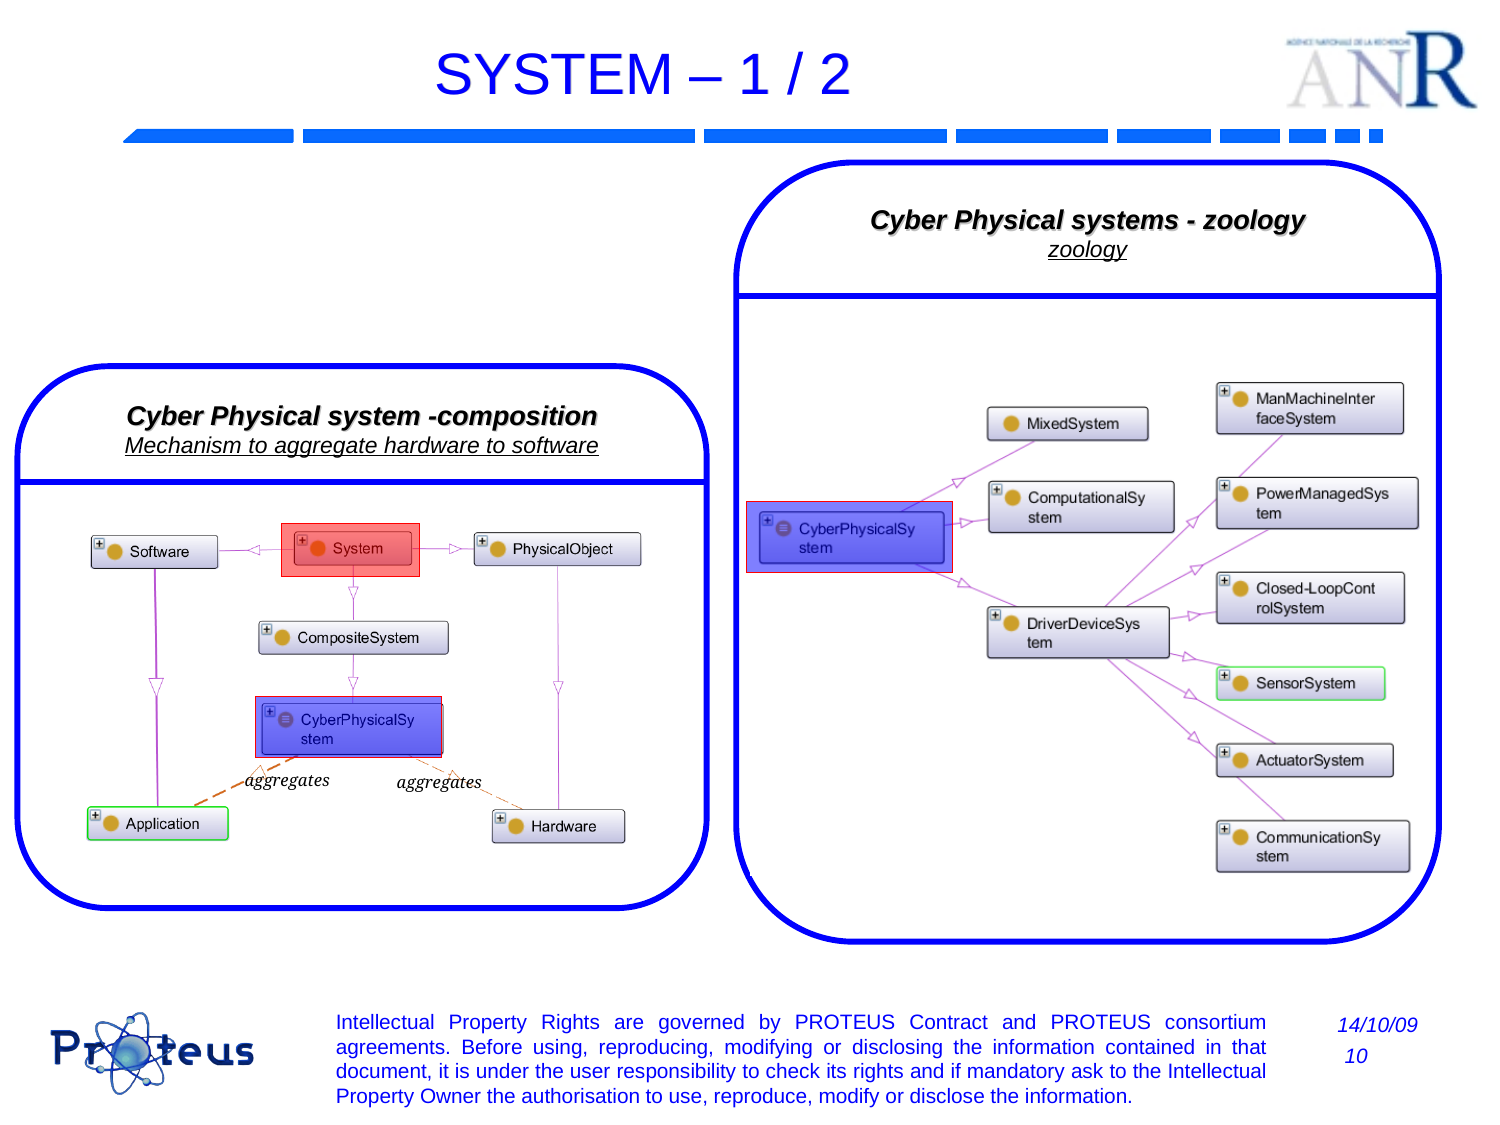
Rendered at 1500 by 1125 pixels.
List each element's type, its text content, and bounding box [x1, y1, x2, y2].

text_box [746, 501, 953, 573]
text_box Cyber Physical system -composition Mechanism to aggregate hardware to software [17, 366, 707, 479]
text_box Cyber Physical systems - zoology zoology [736, 162, 1439, 293]
picture [1281, 27, 1484, 115]
picture [83, 531, 645, 846]
text_box [281, 523, 420, 577]
text_box aggregates [381, 764, 489, 804]
text_box Cyber Physical system -composition Mechanism to aggregate hardware to software [17, 485, 707, 909]
picture [750, 372, 1423, 876]
title SYSTEM – 1 / 2 [23, 11, 1264, 130]
text_box aggregates [229, 762, 337, 802]
text_box [255, 696, 442, 758]
text_box Cyber Physical systems - zoology zoology [736, 299, 1439, 942]
picture [35, 1003, 272, 1101]
